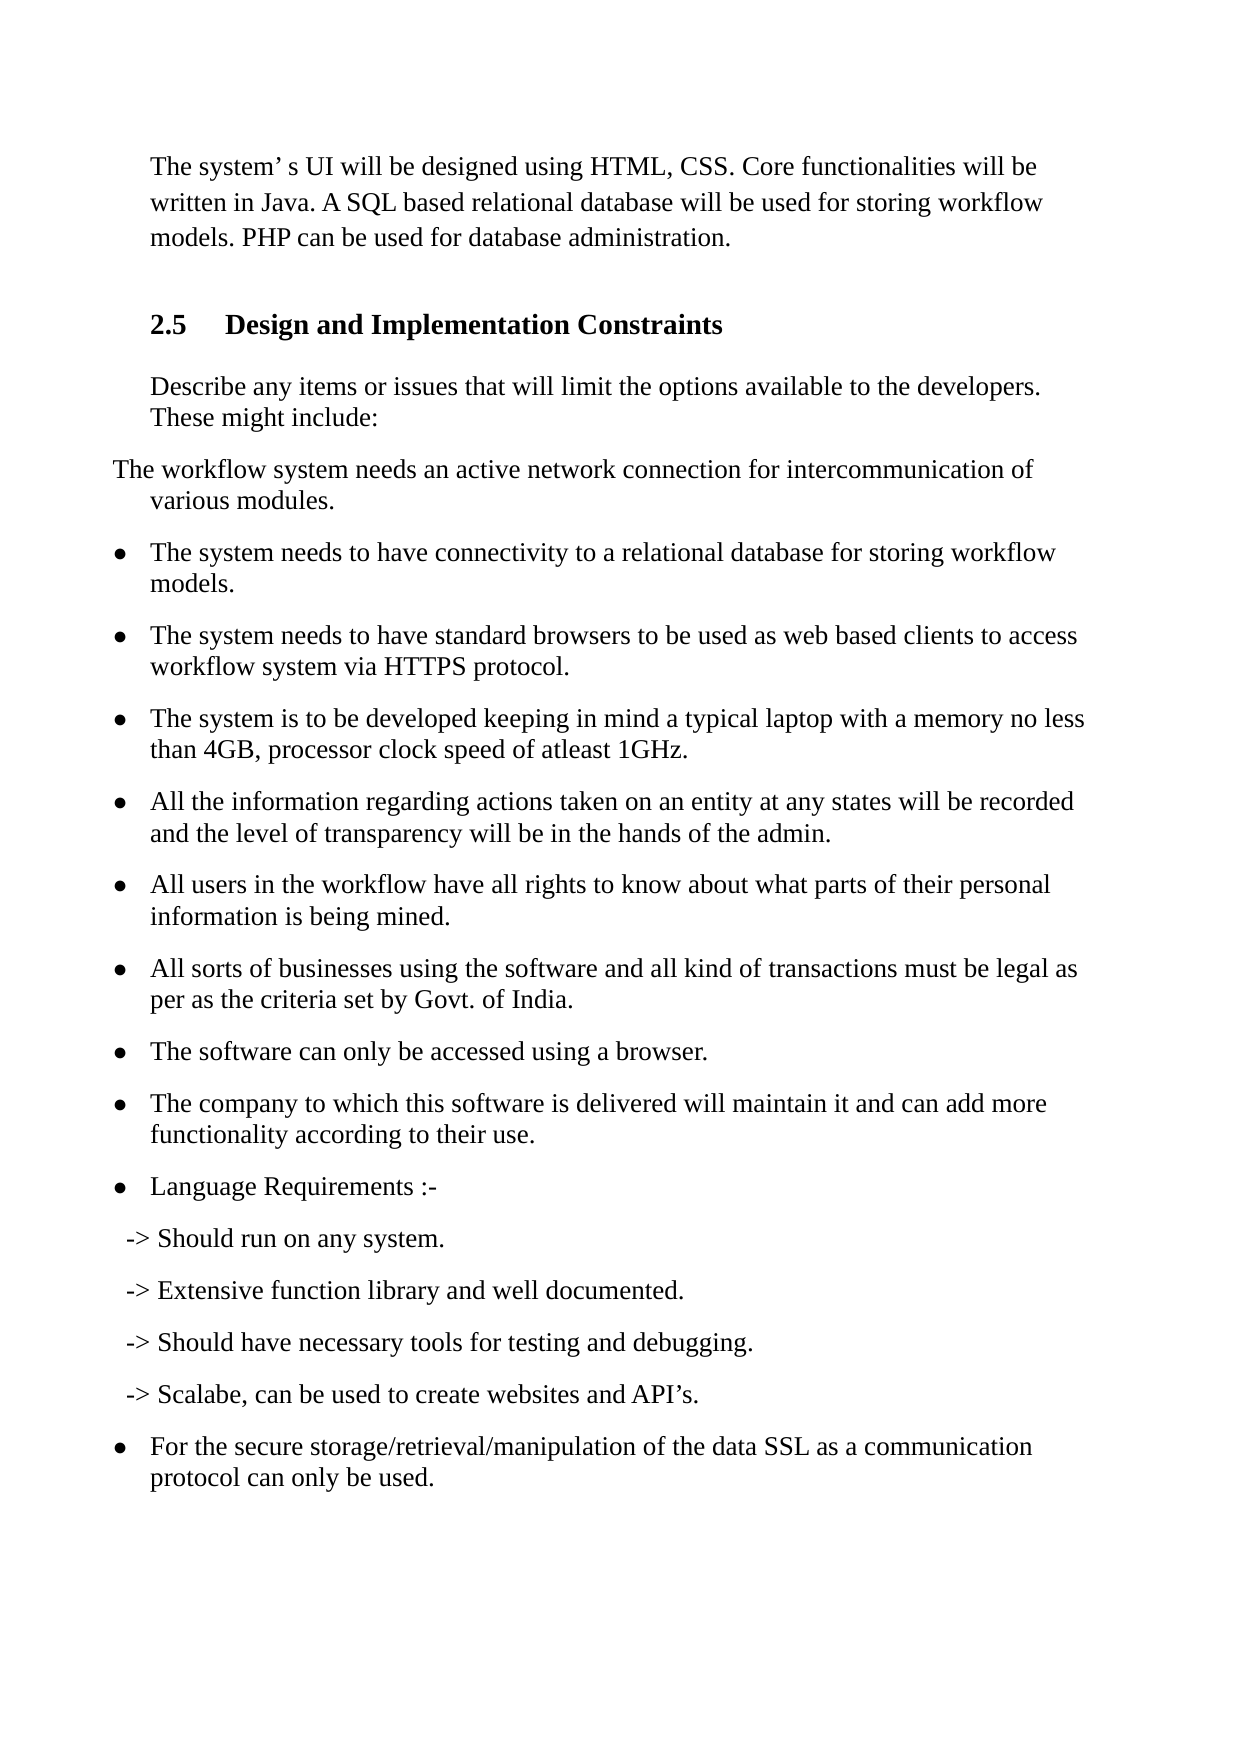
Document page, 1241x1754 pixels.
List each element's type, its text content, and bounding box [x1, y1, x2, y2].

subtitle 2.5 Design and Implementation Constraints [150, 307, 1090, 341]
list Language Requirements :- [112, 1170, 1090, 1201]
text -> Should run on any system. [112, 1222, 1090, 1253]
text -> Should have necessary tools for testing and debugging. [112, 1326, 1090, 1357]
list All users in the workflow have all rights to know about what parts of their personal information is being mined. [112, 869, 1090, 931]
text -> Scalabe, can be used to create websites and API’s. [112, 1378, 1090, 1409]
text Describe any items or issues that will limit the options available to the developers. These might include: [150, 370, 1090, 432]
list The system is to be developed keeping in mind a typical laptop with a memory no less than 4GB, processor clock speed of atleast 1GHz. [112, 702, 1090, 765]
list The system needs to have connectivity to a relational database for storing workflow models. [112, 536, 1090, 598]
text -> Extensive function library and well documented. [112, 1274, 1090, 1305]
list The company to which this software is delivered will maintain it and can add more functionality according to their use. [112, 1087, 1090, 1149]
list All sorts of businesses using the software and all kind of transactions must be legal as per as the criteria set by Govt. of India. [112, 952, 1090, 1014]
text The workflow system needs an active network connection for intercommunication of various modules. [112, 453, 1090, 515]
text The system’ s UI will be designed using HTML, CSS. Core functionalities will be written in Java. A SQL based relational database will be used for storing workflow models. PHP can be used for database administration. [150, 150, 1090, 253]
list The system needs to have standard browsers to be used as web based clients to access workflow system via HTTPS protocol. [112, 619, 1090, 682]
list All the information regarding actions taken on an entity at any states will be recorded and the level of transparency will be in the hands of the admin. [112, 786, 1090, 848]
list For the secure storage/retrieval/manipulation of the data SSL as a communication protocol can only be used. [112, 1430, 1090, 1492]
list The software can only be accessed using a browser. [112, 1035, 1090, 1066]
